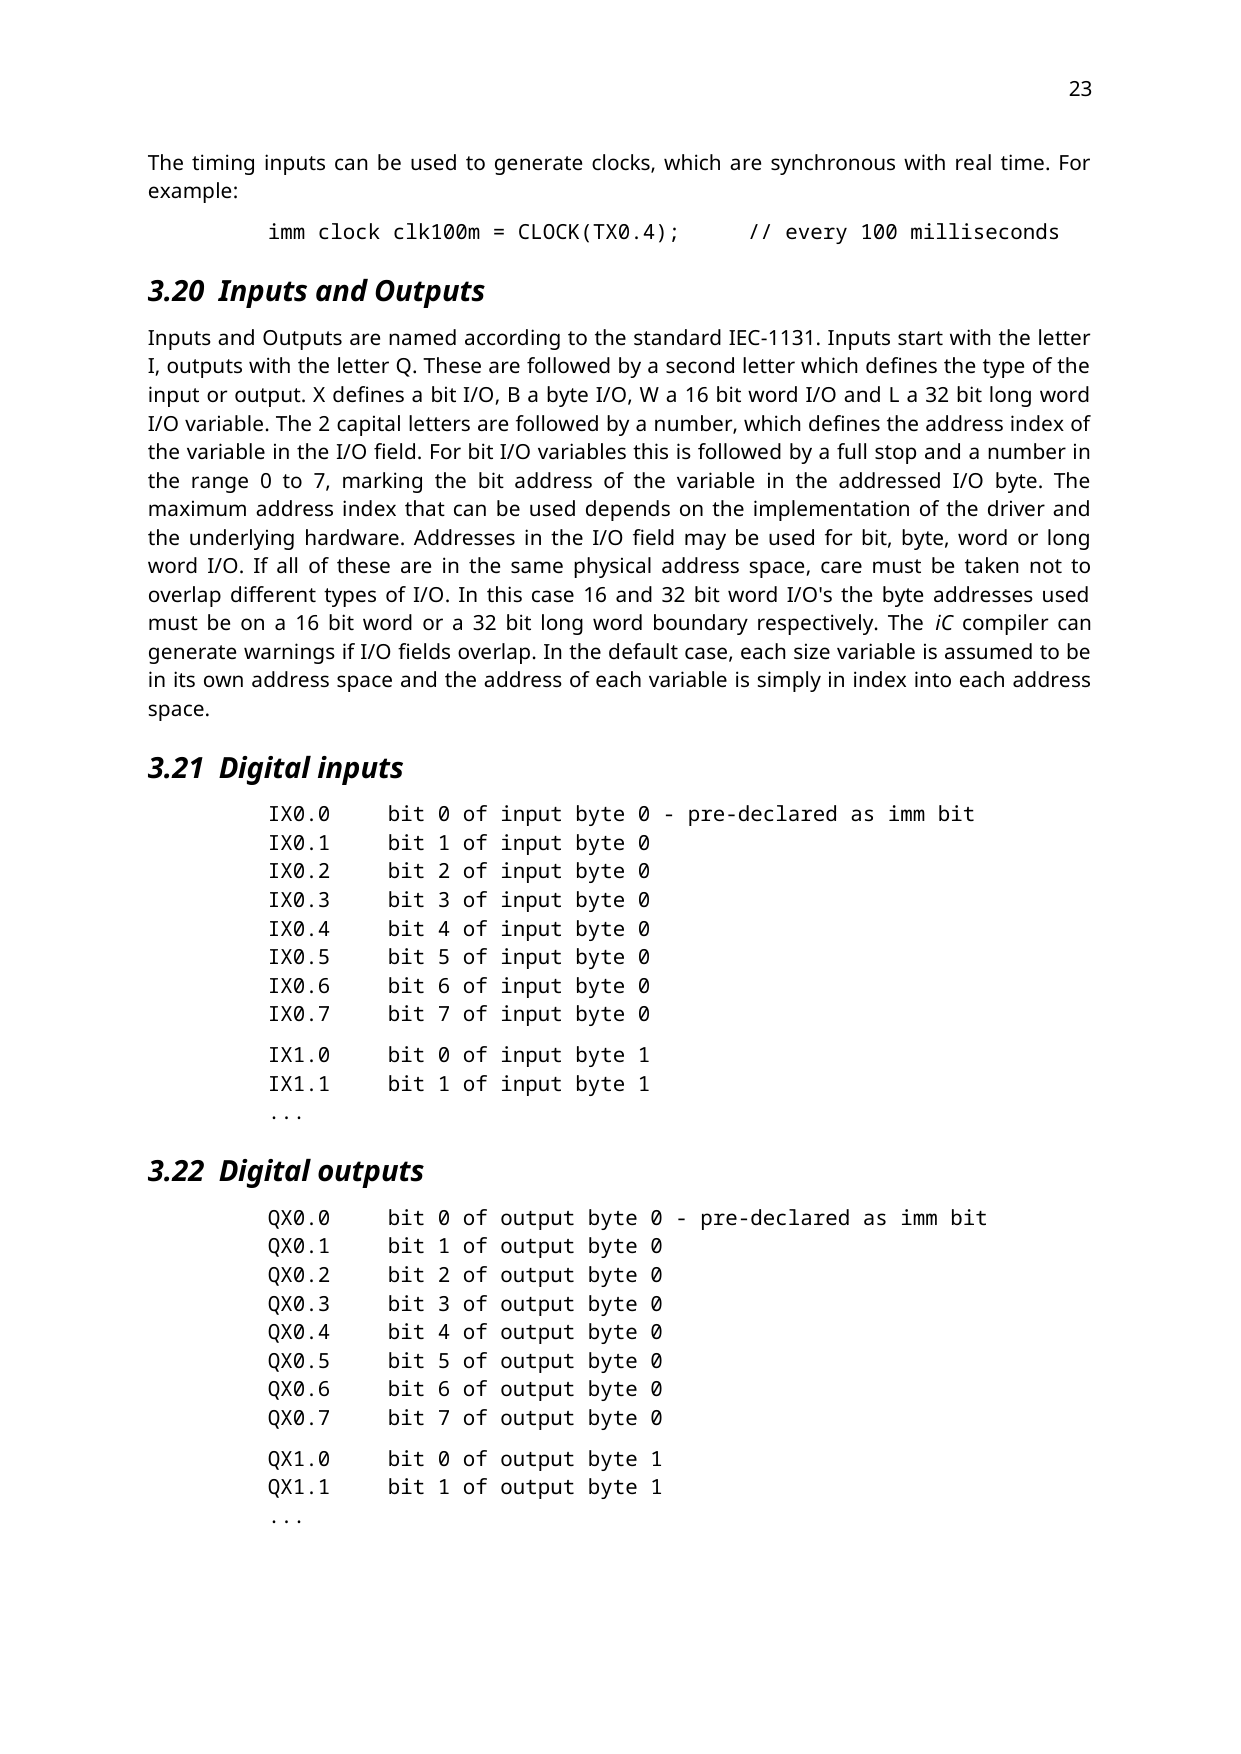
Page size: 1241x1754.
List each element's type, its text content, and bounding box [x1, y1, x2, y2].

text IX1.0 bit 0 of input byte 1 IX1.1 bit 1 of input byte 1 ... [268, 1040, 1092, 1126]
text QX0.0 bit 0 of output byte 0 - pre-declared as imm bit QX0.1 bit 1 of output byte 0 QX0.2 bit 2 of output byte 0 QX0.3 bit 3 of output byte 0 QX0.4 bit 4 of output byte 0 QX0.5 bit 5 of output byte 0 QX0.6 bit 6 of output byte 0 QX0.7 bit 7 of output byte 0 [268, 1203, 1092, 1431]
subtitle Digital outputs [148, 1151, 1092, 1190]
text imm clock clk100m = CLOCK(TX0.4); // every 100 milliseconds [268, 217, 1092, 246]
text IX0.0 bit 0 of input byte 0 - pre-declared as imm bit IX0.1 bit 1 of input byte 0 IX0.2 bit 2 of input byte 0 IX0.3 bit 3 of input byte 0 IX0.4 bit 4 of input byte 0 IX0.5 bit 5 of input byte 0 IX0.6 bit 6 of input byte 0 IX0.7 bit 7 of input byte 0 [268, 799, 1092, 1028]
text QX1.0 bit 0 of output byte 1 QX1.1 bit 1 of output byte 1 ... [268, 1444, 1092, 1529]
text Inputs and Outputs are named according to the standard IEC-1131. Inputs start with the letter I, outputs with the letter Q. These are followed by a second letter which defines the type of the input or output. X defines a bit I/O, B a byte I/O, W a 16 bit word I/O and L a 32 bit long word I/O variable. The 2 capital letters are followed by a number, which defines the address index of the variable in the I/O field. For bit I/O variables this is followed by a full stop and a number in the range 0 to 7, marking the bit address of the variable in the addressed I/O byte. The maximum address index that can be used depends on the implementation of the driver and the underlying hardware. Addresses in the I/O field may be used for bit, byte, word or long word I/O. If all of these are in the same physical address space, care must be taken not to overlap different types of I/O. In this case 16 and 32 bit word I/O's the byte addresses used must be on a 16 bit word or a 32 bit long word boundary respectively. The iC compiler can generate warnings if I/O fields overlap. In the default case, each size variable is assumed to be in its own address space and the address of each variable is simply in index into each address space. [148, 323, 1092, 722]
subtitle Digital inputs [148, 747, 1092, 787]
text The timing inputs can be used to generate clocks, which are synchronous with real time. For example: [148, 148, 1092, 205]
subtitle Inputs and Outputs [148, 271, 1092, 310]
